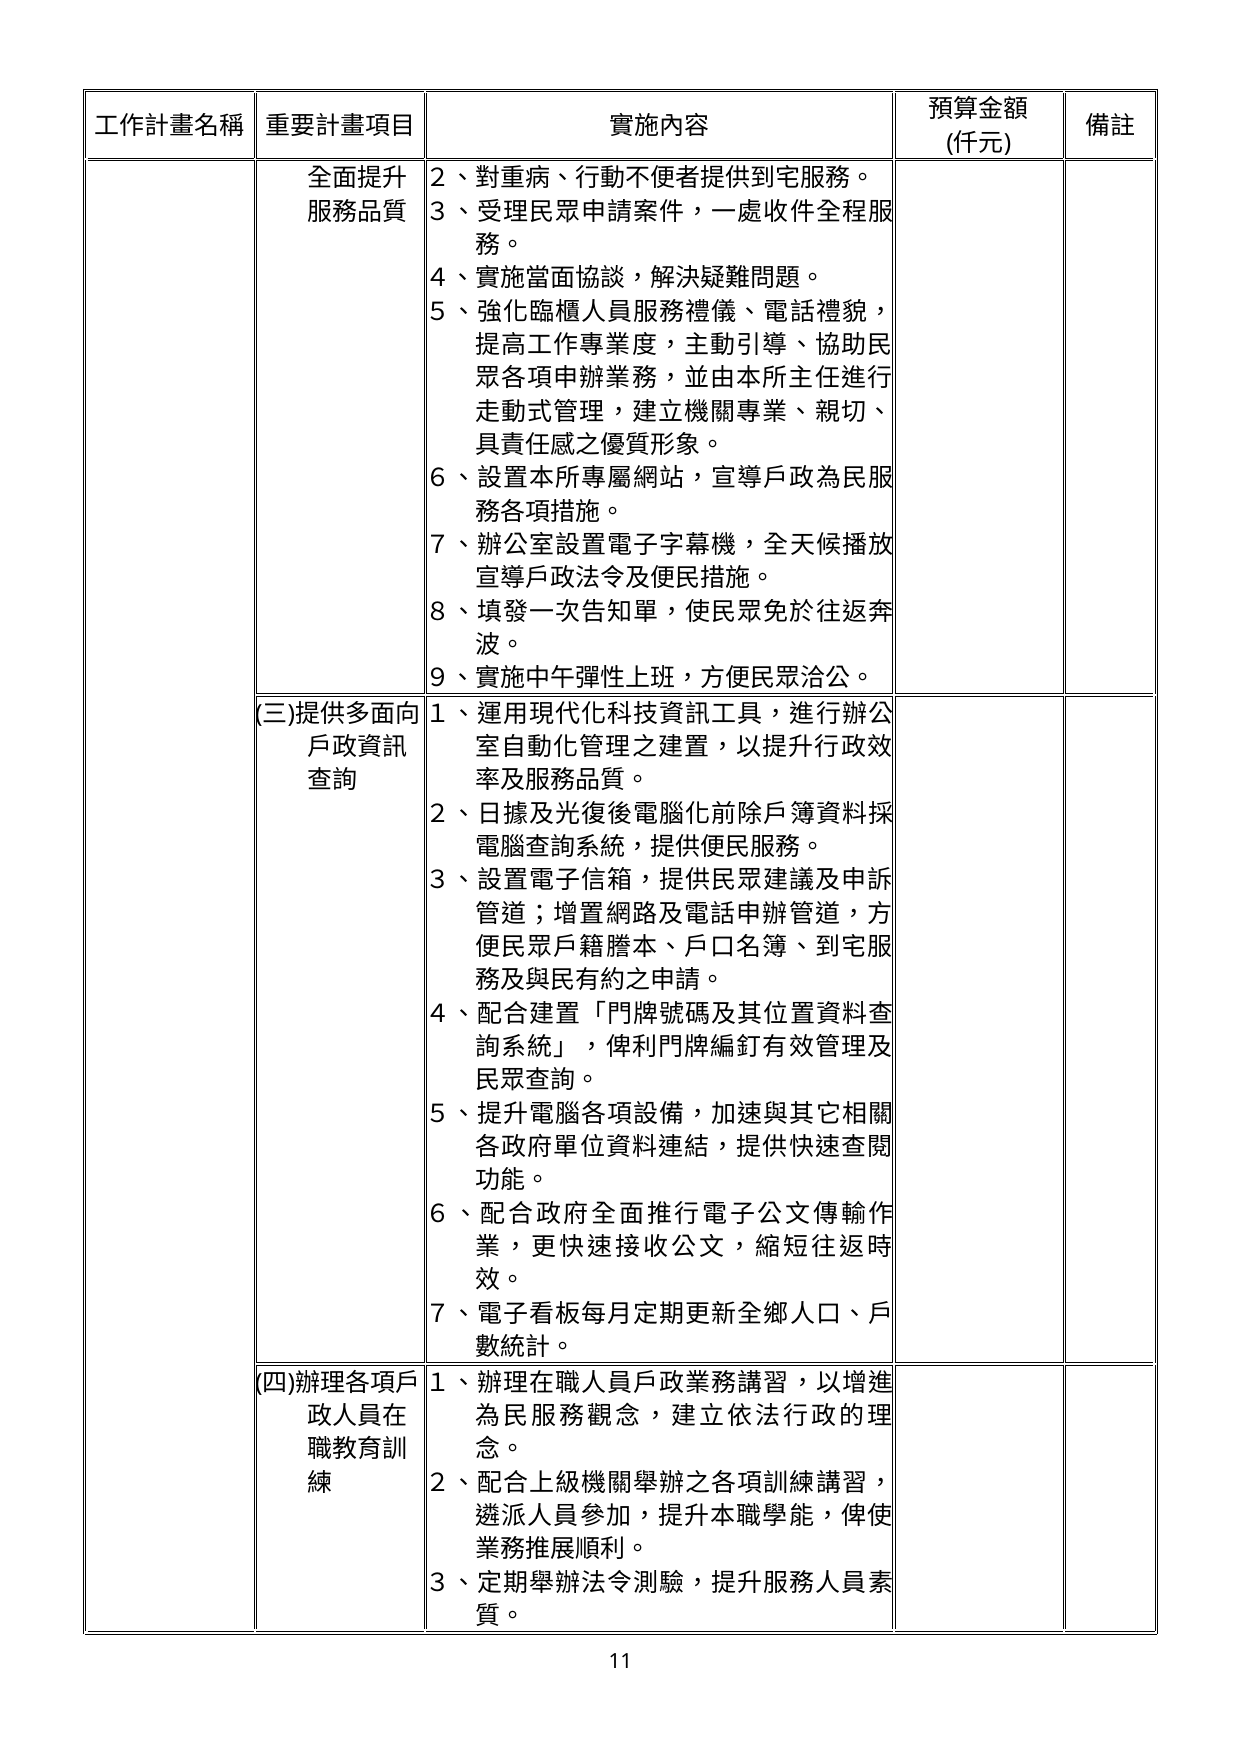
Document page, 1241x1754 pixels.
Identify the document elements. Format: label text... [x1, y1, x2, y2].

table_cell [1064, 1362, 1156, 1631]
table_cell [84, 158, 255, 1631]
table_cell [896, 697, 1063, 1362]
table_cell (三)提供多面向戶政資訊查詢 [257, 697, 424, 1362]
table_cell 全面提升服務品質 [257, 161, 424, 693]
table_header 實施內容 [425, 90, 893, 158]
table_cell [1064, 693, 1156, 1362]
table_cell ２、對重病、行動不便者提供到宅服務。 ３、受理民眾申請案件，一處收件全程服務。 ４、實施當面協談，解決疑難問題。 ５、強化臨櫃人員服務禮儀、電話禮貌，提高工作專業度，主動引導、協助民眾各項申辦業務，並由本所主任進行走動式管理，建立機關專業、親切、具責任感之優質形象。 ６、設置本所專屬網站，宣導戶政為民服務各項措施。 ７、辦公室設置電子字幕機，全天候播放宣導戶政法令及便民措施。 ８、填發一次告知單，使民眾免於往返奔波。 ９、實施中午彈性上班，方便民眾洽公。 [427, 161, 892, 693]
table_header 備註 [1064, 90, 1156, 158]
table_cell [894, 1366, 1064, 1631]
table_cell [896, 161, 1063, 693]
table_cell [1064, 158, 1156, 693]
table_header 工作計畫名稱 [84, 90, 255, 158]
table_header 預算金額 (仟元) [894, 90, 1064, 158]
table_header 重要計畫項目 [255, 90, 425, 158]
table_cell (四)辦理各項戶政人員在職教育訓練 [255, 1366, 425, 1631]
table_cell １、運用現代化科技資訊工具，進行辦公室自動化管理之建置，以提升行政效率及服務品質。 ２、日據及光復後電腦化前除戶簿資料採電腦查詢系統，提供便民服務。 ３、設置電子信箱，提供民眾建議及申訴管道；增置網路及電話申辦管道，方便民眾戶籍謄本、戶口名簿、到宅服務及與民有約之申請。 ４、配合建置「門牌號碼及其位置資料查詢系統」，俾利門牌編釘有效管理及民眾查詢。 ５、提升電腦各項設備，加速與其它相關各政府單位資料連結，提供快速查閱功能。 ６、配合政府全面推行電子公文傳輸作業，更快速接收公文，縮短往返時效。 ７、電子看板每月定期更新全鄉人口、戶數統計。 [427, 697, 892, 1362]
table_cell １、辦理在職人員戶政業務講習，以增進為民服務觀念，建立依法行政的理念。 ２、配合上級機關舉辦之各項訓練講習，遴派人員參加，提升本職學能，俾使業務推展順利。 ３、定期舉辦法令測驗，提升服務人員素質。 [425, 1362, 893, 1631]
